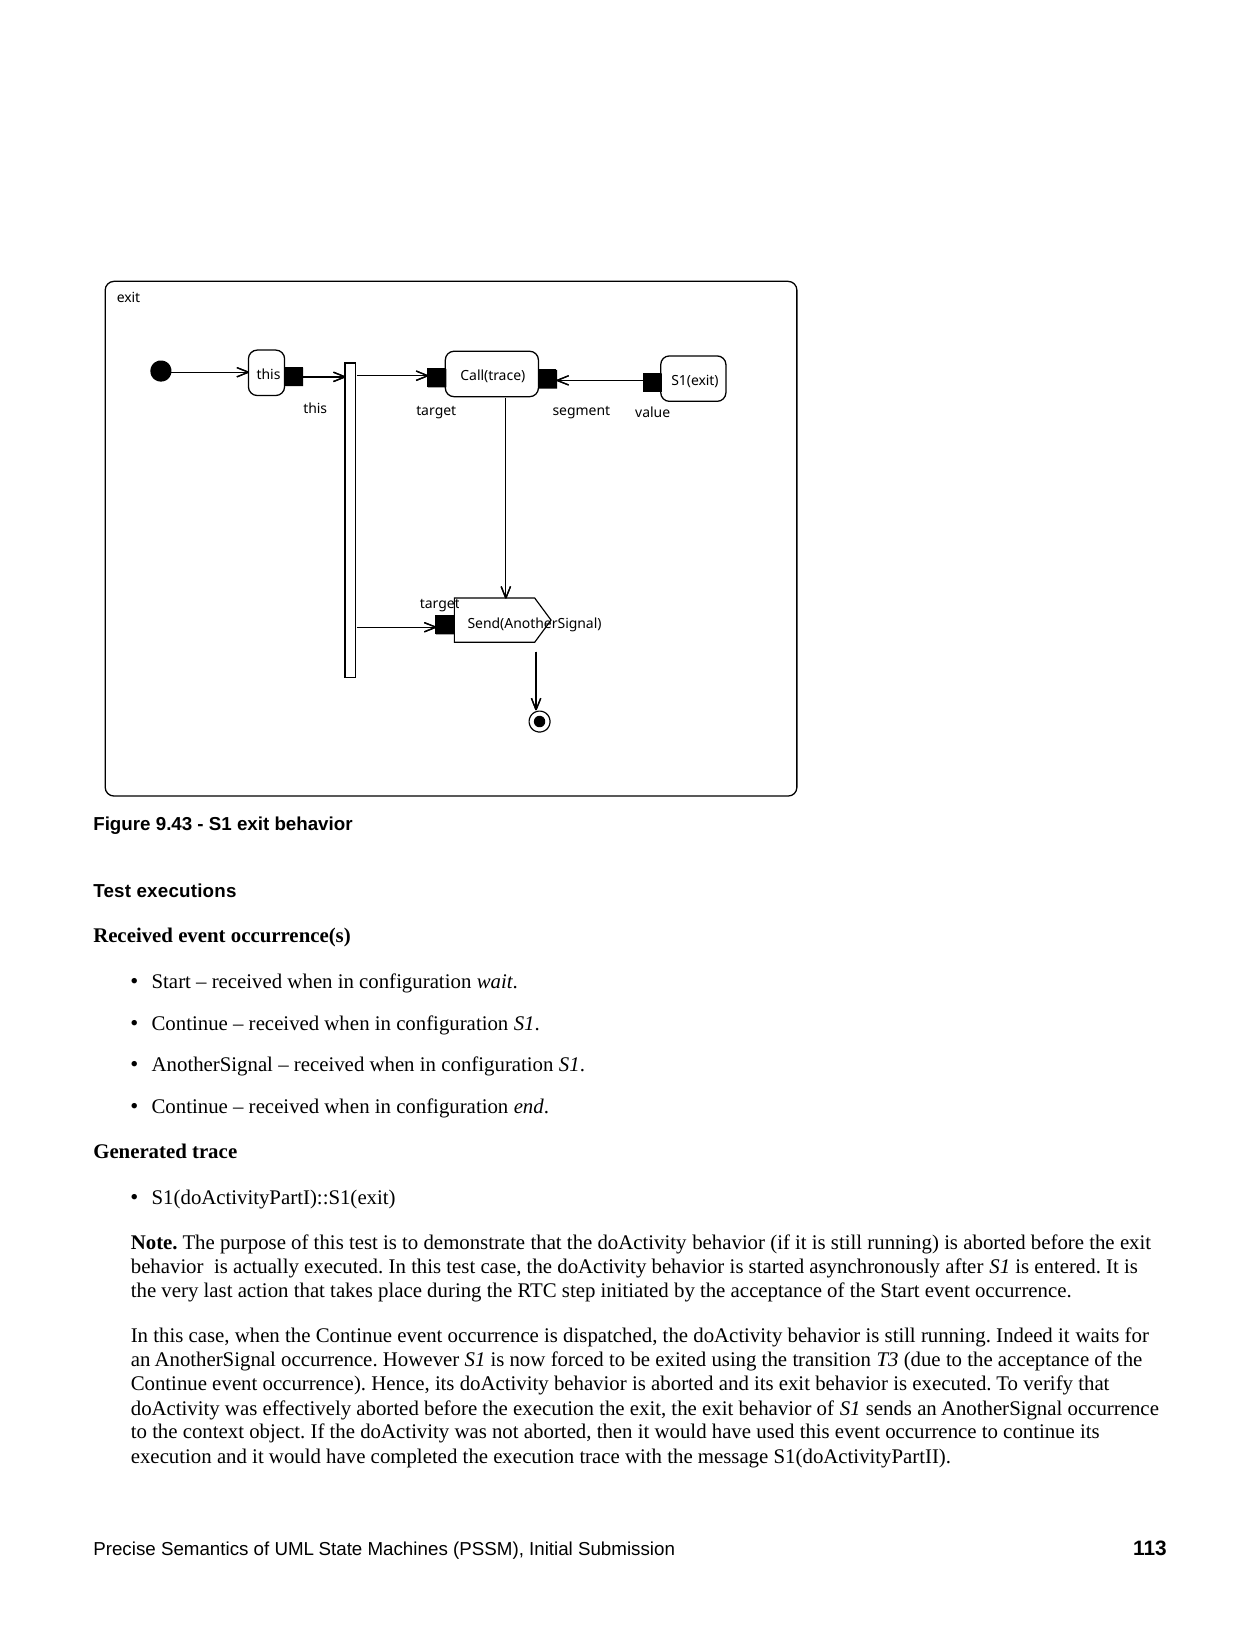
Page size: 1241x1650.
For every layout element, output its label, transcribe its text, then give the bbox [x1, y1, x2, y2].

list Continue – received when in configuration end. [131, 1093, 1164, 1118]
list AnotherSignal – received when in configuration S1. [131, 1051, 1164, 1076]
list S1(doActivityPartI)::S1(exit) [131, 1184, 1164, 1209]
list Continue – received when in configuration S1. [131, 1009, 1164, 1034]
text In this case, when the Continue event occurrence is dispatched, the doActivity behavior is still running. Indeed it waits for an AnotherSignal occurrence. However S1 is now forced to be exited using the transition T3 (due to the acceptance of the Continue event occurrence). Hence, its doActivity behavior is aborted and its exit behavior is executed. To verify that doActivity was effectively aborted before the execution the exit, the exit behavior of S1 sends an AnotherSignal occurrence to the context object. If the doActivity was not aborted, then it would have used this event occurrence to continue its execution and it would have completed the execution trace with the message S1(doActivityPartII). [131, 1323, 1164, 1468]
text Note. The purpose of this test is to demonstrate that the doActivity behavior (if it is still running) is aborted before the exit behavior is actually executed. In this test case, the doActivity behavior is started asynchronously after S1 is entered. It is the very last action that takes place during the RTC step initiated by the acceptance of the Start event occurrence. [131, 1230, 1164, 1302]
text Figure 9.43 - S1 exit behavior [93, 243, 810, 834]
text Generated trace [93, 1139, 1164, 1163]
subtitle Test executions [93, 880, 1164, 902]
list Start – received when in configuration wait. [131, 968, 1164, 993]
text Received event occurrence(s) [93, 923, 1164, 947]
